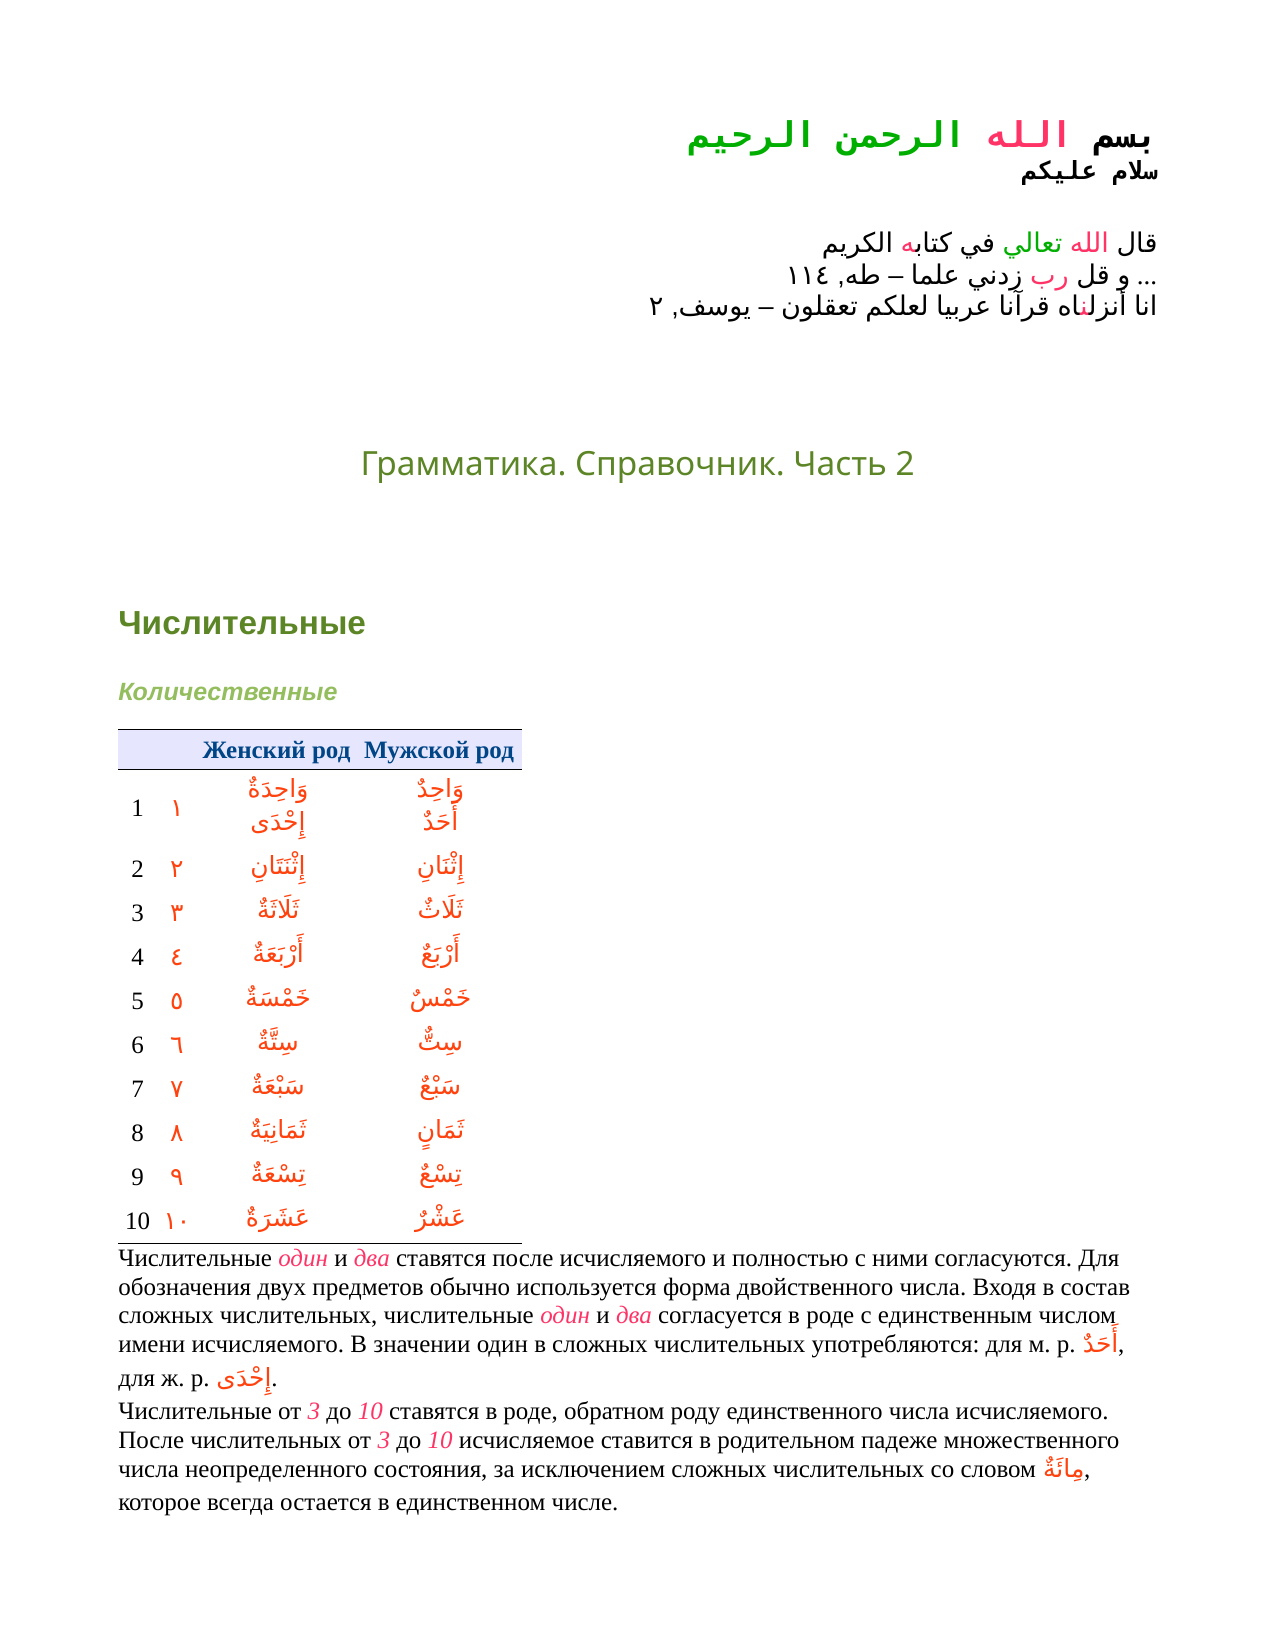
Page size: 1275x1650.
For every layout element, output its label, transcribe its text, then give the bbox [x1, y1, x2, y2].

table_header [118, 730, 157, 769]
text انا أنزلناه قرآنا عربيا لعلكم تعقلون – يوسف, ٢ [118, 290, 1157, 321]
table_cell 8 [118, 1111, 157, 1154]
table_cell تِسْعٌ [358, 1155, 522, 1199]
table_cell سَبْعَةٌ [197, 1066, 358, 1111]
table_cell 6 [118, 1023, 157, 1066]
table_cell سِتَّةٌ [197, 1023, 358, 1066]
table_cell ٨ [157, 1111, 197, 1154]
text Грамматика. Справочник. Часть 2 [118, 439, 1157, 485]
table_cell ٦ [157, 1023, 197, 1066]
text قال الله تعالي في كتابه الكريم [118, 227, 1157, 259]
table_cell سِتٌّ [358, 1023, 522, 1066]
table_cell 1 [118, 770, 157, 846]
table_cell وَاحِدَةٌ إِحْدَى [197, 770, 358, 846]
table_cell تِسْعَةٌ [197, 1155, 358, 1199]
table_cell خَمْسٌ [358, 978, 522, 1022]
text بسم الله الرحمن الرحيم [118, 118, 1157, 158]
text سلام عليكم [118, 158, 1157, 187]
table_header Женский род [197, 730, 358, 769]
table_cell إِثْنَانِ [358, 846, 522, 890]
text و قل رب زدني علما – طه, ۱۱٤ ... [118, 259, 1157, 290]
table_cell 9 [118, 1155, 157, 1199]
subtitle Числительные [118, 603, 1157, 641]
table_cell 2 [118, 846, 157, 890]
table_cell ثَلَاثَةٌ [197, 890, 358, 934]
text Числительные один и два ставятся после исчисляемого и полностью с ними согласуются. Для обозначения двух предметов обычно используется форма двойственного числа. Входя в состав сложных числительных, числительные один и два согласуется в роде с единственным числом имени исчисляемого. В значении один в сложных числительных употребляются: для м. р. أَحَدٌ, для ж. р. إِحْدَى. [118, 1243, 1157, 1396]
table_cell عَشَرَةٌ [197, 1199, 358, 1243]
table_cell سَبْعٌ [358, 1066, 522, 1111]
table_cell 4 [118, 934, 157, 978]
table_cell وَاحِدٌ أَحَدٌ [358, 770, 522, 846]
table_cell أَرْبَعَةٌ [197, 934, 358, 978]
table_cell ١ [157, 770, 197, 846]
table_cell ثَمَانِيَةٌ [197, 1111, 358, 1154]
table_cell ٩ [157, 1155, 197, 1199]
table_cell خَمْسَةٌ [197, 978, 358, 1022]
table_cell أَرْبَعٌ [358, 934, 522, 978]
table_cell ٥ [157, 978, 197, 1022]
table_cell 10 [118, 1199, 157, 1243]
table_cell إِثْنَتَانِ [197, 846, 358, 890]
table_cell ٢ [157, 846, 197, 890]
table_cell ٣ [157, 890, 197, 934]
table_cell ٧ [157, 1066, 197, 1111]
text Числительные от 3 до 10 ставятся в роде, обратном роду единственного числа исчисляемого. После числительных от 3 до 10 исчисляемое ставится в родительном падеже множественного числа неопределенного состояния, за исключением сложных числительных со словом مِائَةٌ, которое всегда остается в единственном числе. [118, 1396, 1157, 1516]
table_cell 5 [118, 978, 157, 1022]
table_cell ثَمَانٍ [358, 1111, 522, 1154]
subtitle Количественные [118, 677, 1157, 705]
table_cell 7 [118, 1066, 157, 1111]
table_cell ٤ [157, 934, 197, 978]
table_cell ١٠ [157, 1199, 197, 1243]
table_cell ثَلَاثٌ [358, 890, 522, 934]
table_cell 3 [118, 890, 157, 934]
table_cell عَشْرٌ [358, 1199, 522, 1243]
table_header [157, 730, 197, 769]
table_header Мужской род [358, 730, 522, 769]
